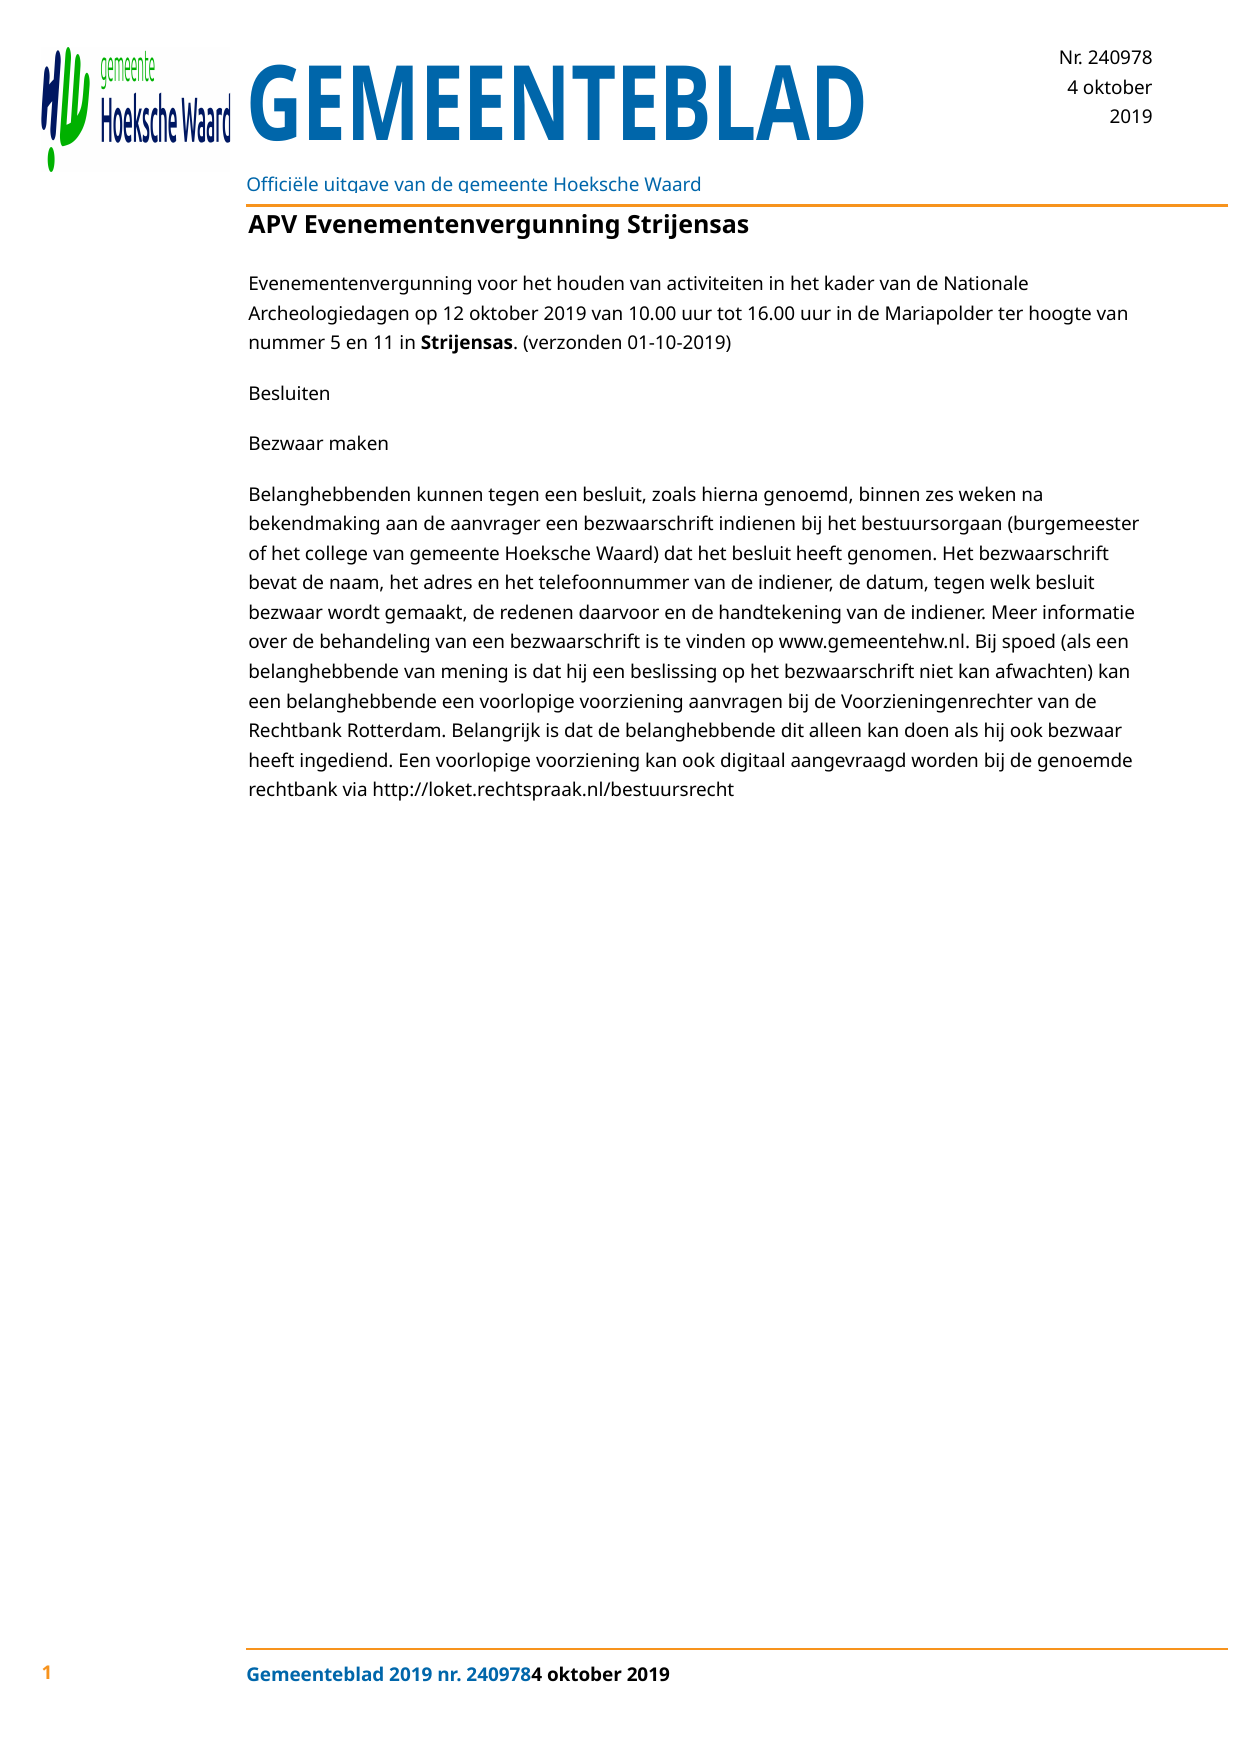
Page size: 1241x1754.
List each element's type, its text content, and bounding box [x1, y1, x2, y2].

text APV Evenementenvergunning Strijensas [248, 207, 1152, 241]
text Bezwaar maken [248, 430, 1152, 456]
text Evenementenvergunning voor het houden van activiteiten in het kader van de Nationale Archeologiedagen op 12 oktober 2019 van 10.00 uur tot 16.00 uur in de Mariapolder ter hoogte van nummer 5 en 11 in Strijensas. (verzonden 01-10-2019) [248, 270, 1152, 355]
picture [41, 47, 231, 172]
text Besluiten [248, 380, 1152, 406]
text Belanghebbenden kunnen tegen een besluit, zoals hierna genoemd, binnen zes weken na bekendmaking aan de aanvrager een bezwaarschrift indienen bij het bestuursorgaan (burgemeester of het college van gemeente Hoeksche Waard) dat het besluit heeft genomen. Het bezwaarschrift bevat de naam, het adres en het telefoonnummer van de indiener, de datum, tegen welk besluit bezwaar wordt gemaakt, de redenen daarvoor en de handtekening van de indiener. Meer informatie over de behandeling van een bezwaarschrift is te vinden op www.gemeentehw.nl. Bij spoed (als een belanghebbende van mening is dat hij een beslissing op het bezwaarschrift niet kan afwachten) kan een belanghebbende een voorlopige voorziening aanvragen bij de Voorzieningenrechter van de Rechtbank Rotterdam. Belangrijk is dat de belanghebbende dit alleen kan doen als hij ook bezwaar heeft ingediend. Een voorlopige voorziening kan ook digitaal aangevraagd worden bij de genoemde rechtbank via http://loket.rechtspraak.nl/bestuursrecht [248, 481, 1152, 802]
